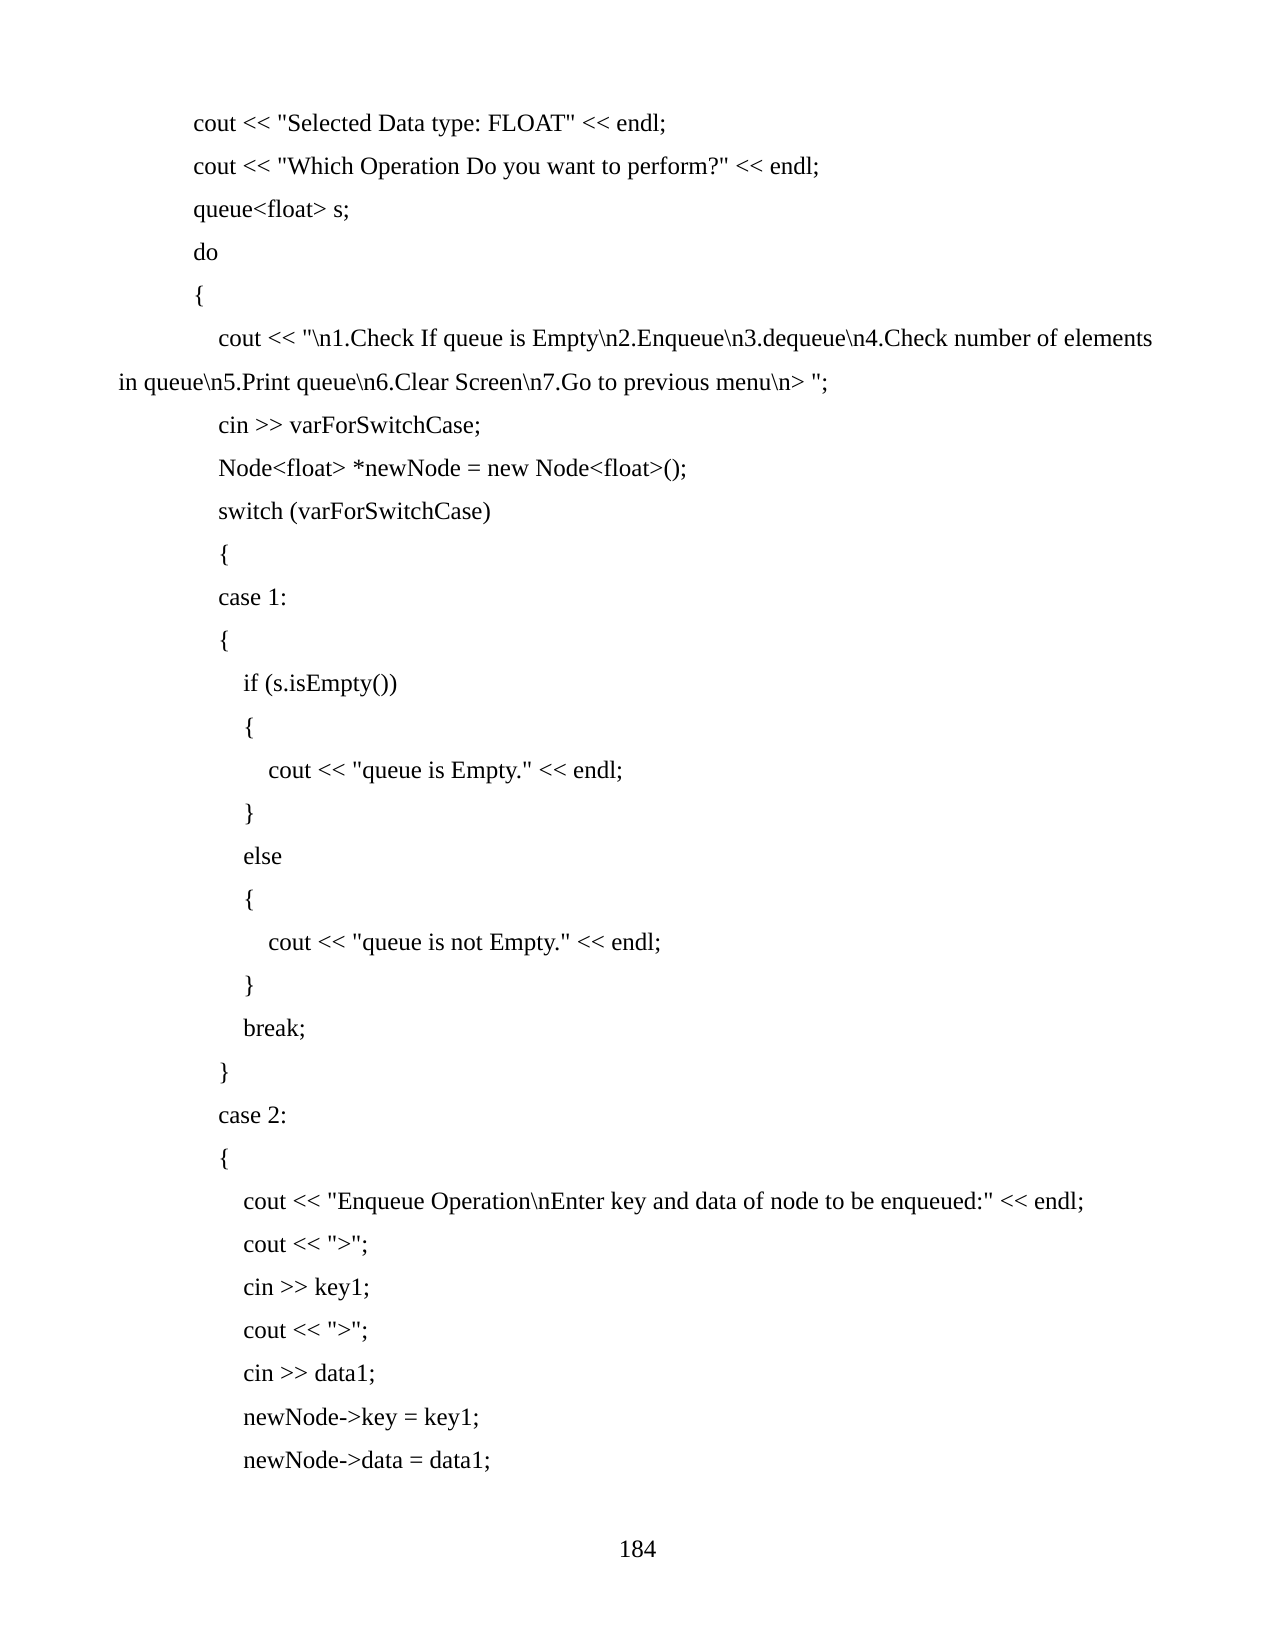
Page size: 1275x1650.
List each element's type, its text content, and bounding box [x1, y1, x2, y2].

text queue<float> s; [118, 194, 1157, 223]
text } [118, 798, 1157, 827]
text { [118, 1143, 1157, 1172]
text { [118, 539, 1157, 568]
text cout << "Selected Data type: FLOAT" << endl; [118, 108, 1157, 137]
text { [118, 625, 1157, 654]
text case 1: [118, 582, 1157, 611]
text cin >> varForSwitchCase; [118, 410, 1157, 438]
text cout << ">"; [118, 1315, 1157, 1344]
text case 2: [118, 1100, 1157, 1128]
text break; [118, 1013, 1157, 1042]
text cout << "Enqueue Operation\nEnter key and data of node to be enqueued:" << endl; [118, 1186, 1157, 1215]
text { [118, 884, 1157, 913]
text if (s.isEmpty()) [118, 668, 1157, 697]
text else [118, 841, 1157, 870]
text cout << "queue is Empty." << endl; [118, 755, 1157, 783]
text cout << ">"; [118, 1229, 1157, 1258]
text switch (varForSwitchCase) [118, 496, 1157, 525]
text do [118, 237, 1157, 266]
text } [118, 970, 1157, 999]
text } [118, 1057, 1157, 1085]
text { [118, 712, 1157, 740]
text cout << "queue is not Empty." << endl; [118, 927, 1157, 956]
text cin >> key1; [118, 1272, 1157, 1301]
text cout << "Which Operation Do you want to perform?" << endl; [118, 151, 1157, 180]
text newNode->data = data1; [118, 1445, 1157, 1473]
text cout << "\n1.Check If queue is Empty\n2.Enqueue\n3.dequeue\n4.Check number of elements in queue\n5.Print queue\n6.Clear Screen\n7.Go to previous menu\n> "; [118, 323, 1157, 395]
text newNode->key = key1; [118, 1402, 1157, 1430]
text Node<float> *newNode = new Node<float>(); [118, 453, 1157, 482]
text cin >> data1; [118, 1358, 1157, 1387]
text { [118, 280, 1157, 309]
